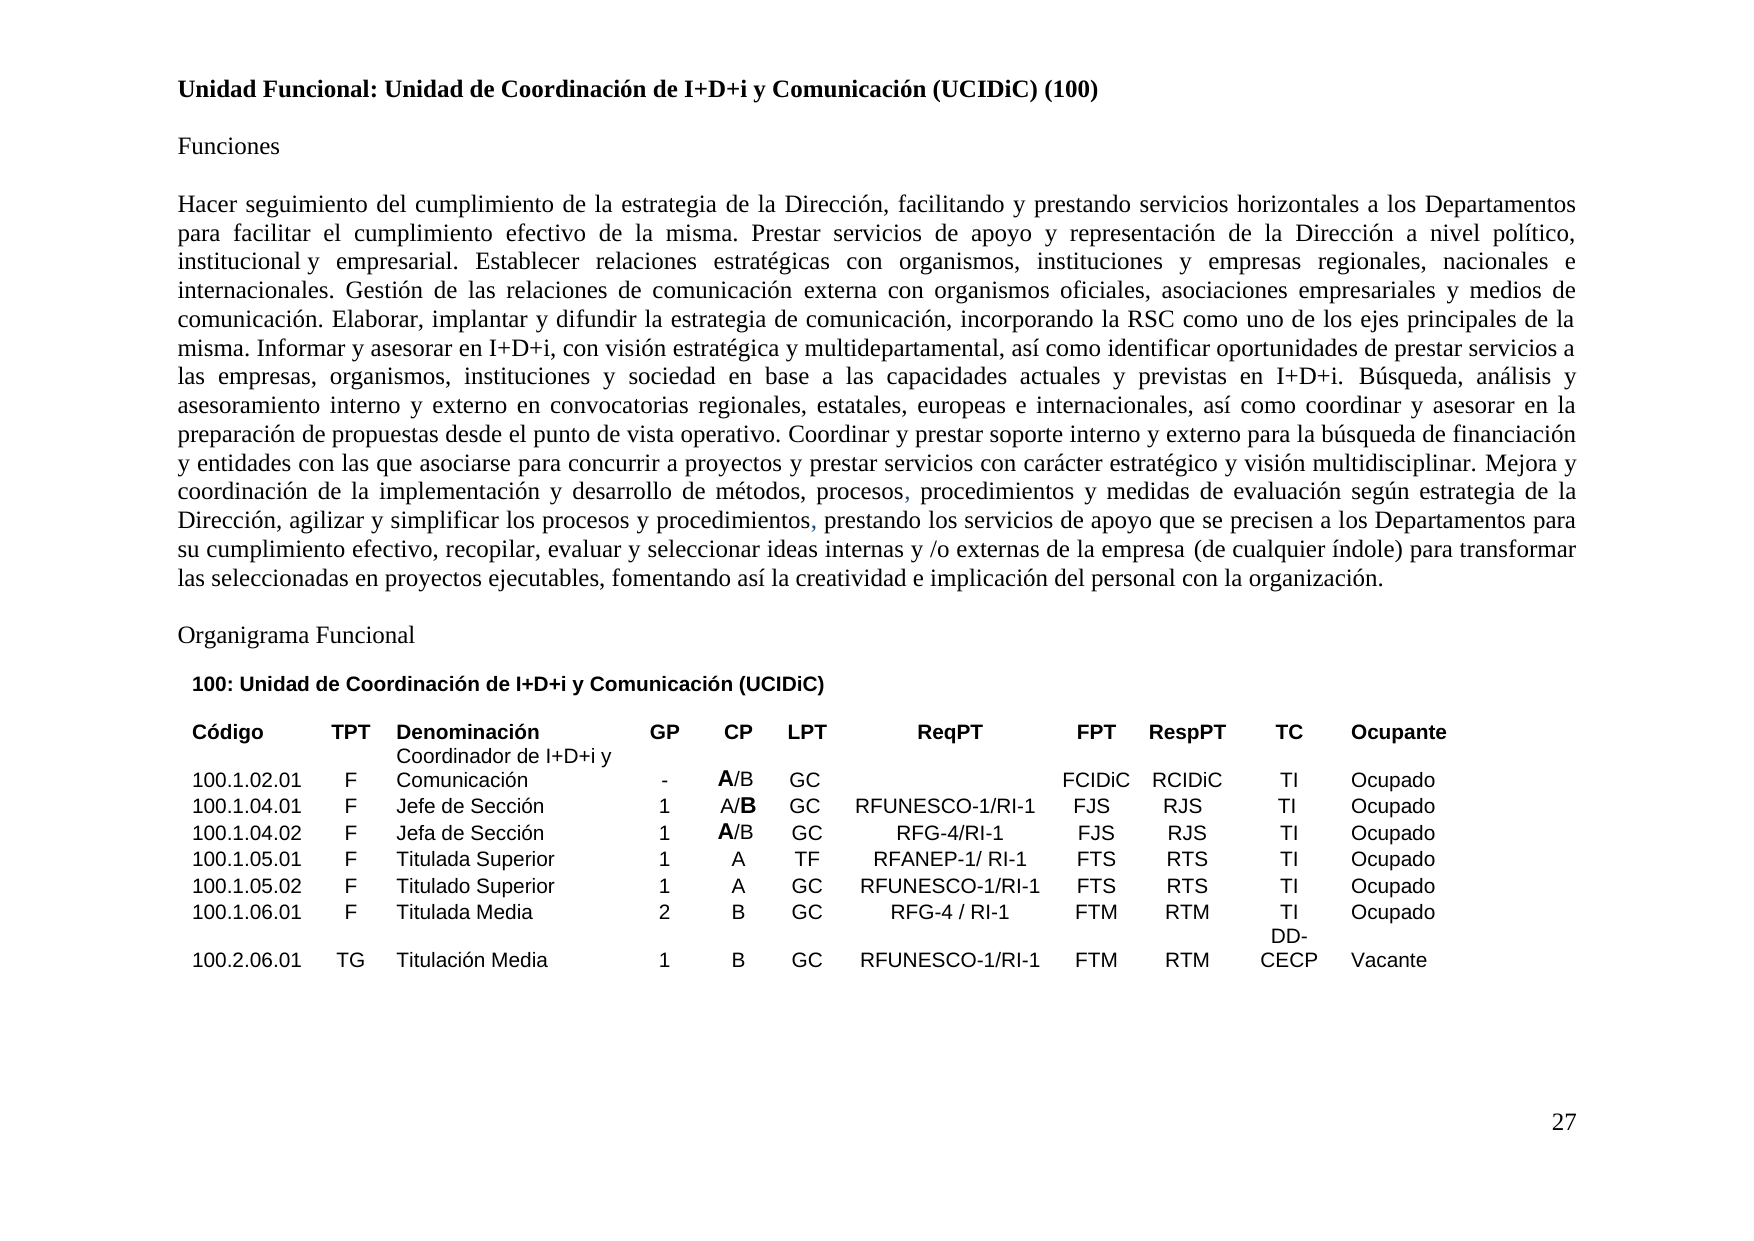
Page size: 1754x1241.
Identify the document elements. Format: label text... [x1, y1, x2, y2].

table_cell DD-CECP [1235, 924, 1343, 972]
table_cell FTM [1053, 924, 1139, 972]
table_cell GP [620, 696, 709, 743]
table_cell TI [1235, 818, 1343, 844]
table_cell Vacante [1344, 924, 1646, 972]
table_cell RTS [1140, 845, 1235, 871]
table_cell CP [709, 696, 767, 743]
table_cell Ocupado [1344, 744, 1646, 791]
table_cell TG [313, 924, 389, 972]
table_cell RFUNESCO-1/RI-1 [847, 924, 1053, 972]
table_cell A/B [709, 818, 767, 844]
table_cell Jefa de Sección [389, 818, 620, 844]
table_cell Ocupado [1344, 845, 1646, 871]
table_cell RTM [1140, 898, 1235, 924]
table_cell 100.1.05.02 [185, 871, 312, 898]
table_cell TI [1235, 898, 1343, 924]
table_cell 1 [620, 845, 709, 871]
table_cell 100.1.05.01 [185, 845, 312, 871]
table_cell GC [767, 871, 847, 898]
table_cell A [709, 845, 767, 871]
table_cell GC [767, 791, 842, 818]
table_cell Coordinador de I+D+i y Comunicación [389, 744, 620, 791]
table_cell Ocupado [1344, 818, 1646, 844]
table_cell FJS [1048, 791, 1135, 818]
table_cell 2 [620, 898, 709, 924]
subtitle Funciones [177, 131, 1577, 160]
table_cell 1 [620, 818, 709, 844]
table_cell TC [1235, 696, 1343, 743]
table_cell LPT [767, 696, 847, 743]
table_cell 100.1.04.02 [185, 818, 312, 844]
table_cell RFANEP-1/ RI-1 [847, 845, 1053, 871]
table_cell FJS [1053, 818, 1139, 844]
table_cell 100.1.04.01 [185, 791, 312, 818]
text Unidad Funcional: Unidad de Coordinación de I+D+i y Comunicación (UCIDiC) (100) [177, 74, 1577, 103]
table_cell Titulación Media [389, 924, 620, 972]
table_cell TI [1230, 791, 1343, 818]
table_cell A/B [709, 744, 767, 791]
table_cell Titulada Superior [389, 845, 620, 871]
table_cell FTS [1053, 871, 1139, 898]
table_cell Titulado Superior [389, 871, 620, 898]
table_cell Ocupado [1344, 898, 1646, 924]
table_cell A [709, 871, 767, 898]
table_cell TI [1235, 871, 1343, 898]
table_cell 1 [620, 791, 709, 818]
table_header 100: Unidad de Coordinación de I+D+i y Comunicación (UCIDiC) [185, 649, 1646, 696]
table_cell RJS [1140, 818, 1235, 844]
table_cell 1 [620, 924, 709, 972]
table_cell RFG-4 / RI-1 [847, 898, 1053, 924]
table_cell Código [185, 696, 312, 743]
table_cell Denominación [389, 696, 620, 743]
table_cell B [709, 924, 767, 972]
table_cell RTS [1140, 871, 1235, 898]
table_cell Titulada Media [389, 898, 620, 924]
subtitle Hacer seguimiento del cumplimiento de la estrategia de la Dirección, facilitando y prestando servicios horizontales a los Departamentos para facilitar el cumplimiento efectivo de la misma. Prestar servicios de apoyo y representación de la Dirección a nivel político, institucional y empresarial. Establecer relaciones estratégicas con organismos, instituciones y empresas regionales, nacionales e internacionales. Gestión de las relaciones de comunicación externa con organismos oficiales, asociaciones empresariales y medios de comunicación. Elaborar, implantar y difundir la estrategia de comunicación, incorporando la RSC como uno de los ejes principales de la misma. Informar y asesorar en I+D+i, con visión estratégica y multidepartamental, así como identificar oportunidades de prestar servicios a las empresas, organismos, instituciones y sociedad en base a las capacidades actuales y previstas en I+D+i. Búsqueda, análisis y asesoramiento interno y externo en convocatorias regionales, estatales, europeas e internacionales, así como coordinar y asesorar en la preparación de propuestas desde el punto de vista operativo. Coordinar y prestar soporte interno y externo para la búsqueda de financiación y entidades con las que asociarse para concurrir a proyectos y prestar servicios con carácter estratégico y visión multidisciplinar. Mejora y coordinación de la implementación y desarrollo de métodos, procesos, procedimientos y medidas de evaluación según estrategia de la Dirección, agilizar y simplificar los procesos y procedimientos, prestando los servicios de apoyo que se precisen a los Departamentos para su cumplimiento efectivo, recopilar, evaluar y seleccionar ideas internas y /o externas de la empresa (de cualquier índole) para transformar las seleccionadas en proyectos ejecutables, fomentando así la creatividad e implicación del personal con la organización. [177, 189, 1577, 591]
table_cell RFG-4/RI-1 [847, 818, 1053, 844]
table_cell RJS [1135, 791, 1230, 818]
table_cell FTS [1053, 845, 1139, 871]
table_cell TI [1235, 744, 1343, 791]
table_cell 100.2.06.01 [185, 924, 312, 972]
table_cell GC [767, 744, 842, 791]
table_cell - [620, 744, 709, 791]
table_cell Ocupado [1344, 791, 1646, 818]
table_cell GC [767, 818, 847, 844]
table_cell Jefe de Sección [389, 791, 620, 818]
table_cell F [313, 744, 389, 791]
table_cell RFUNESCO-1/RI-1 [842, 791, 1048, 818]
table_cell 1 [620, 871, 709, 898]
table_cell F [313, 845, 389, 871]
table_cell 100.1.06.01 [185, 898, 312, 924]
table_cell FTM [1053, 898, 1139, 924]
table_cell F [313, 791, 389, 818]
table_cell F [313, 871, 389, 898]
table_cell 100.1.02.01 [185, 744, 312, 791]
table_cell ReqPT [847, 696, 1053, 743]
table_cell RTM [1140, 924, 1235, 972]
table_cell GC [767, 898, 847, 924]
table_cell F [313, 818, 389, 844]
table_cell FCIDiC [1053, 744, 1139, 791]
table_cell RCIDiC [1140, 744, 1235, 791]
table_cell GC [767, 924, 847, 972]
table_cell RFUNESCO-1/RI-1 [847, 871, 1053, 898]
table_cell TPT [313, 696, 389, 743]
table_cell [842, 744, 1053, 791]
table_cell A/B [709, 791, 767, 818]
table_cell B [709, 898, 767, 924]
table_cell Ocupante [1344, 696, 1646, 743]
table_cell RespPT [1140, 696, 1235, 743]
table_cell F [313, 898, 389, 924]
table_cell TF [767, 845, 847, 871]
table_cell TI [1235, 845, 1343, 871]
subtitle Organigrama Funcional [177, 620, 1577, 649]
table_cell Ocupado [1344, 871, 1646, 898]
table_cell FPT [1053, 696, 1139, 743]
